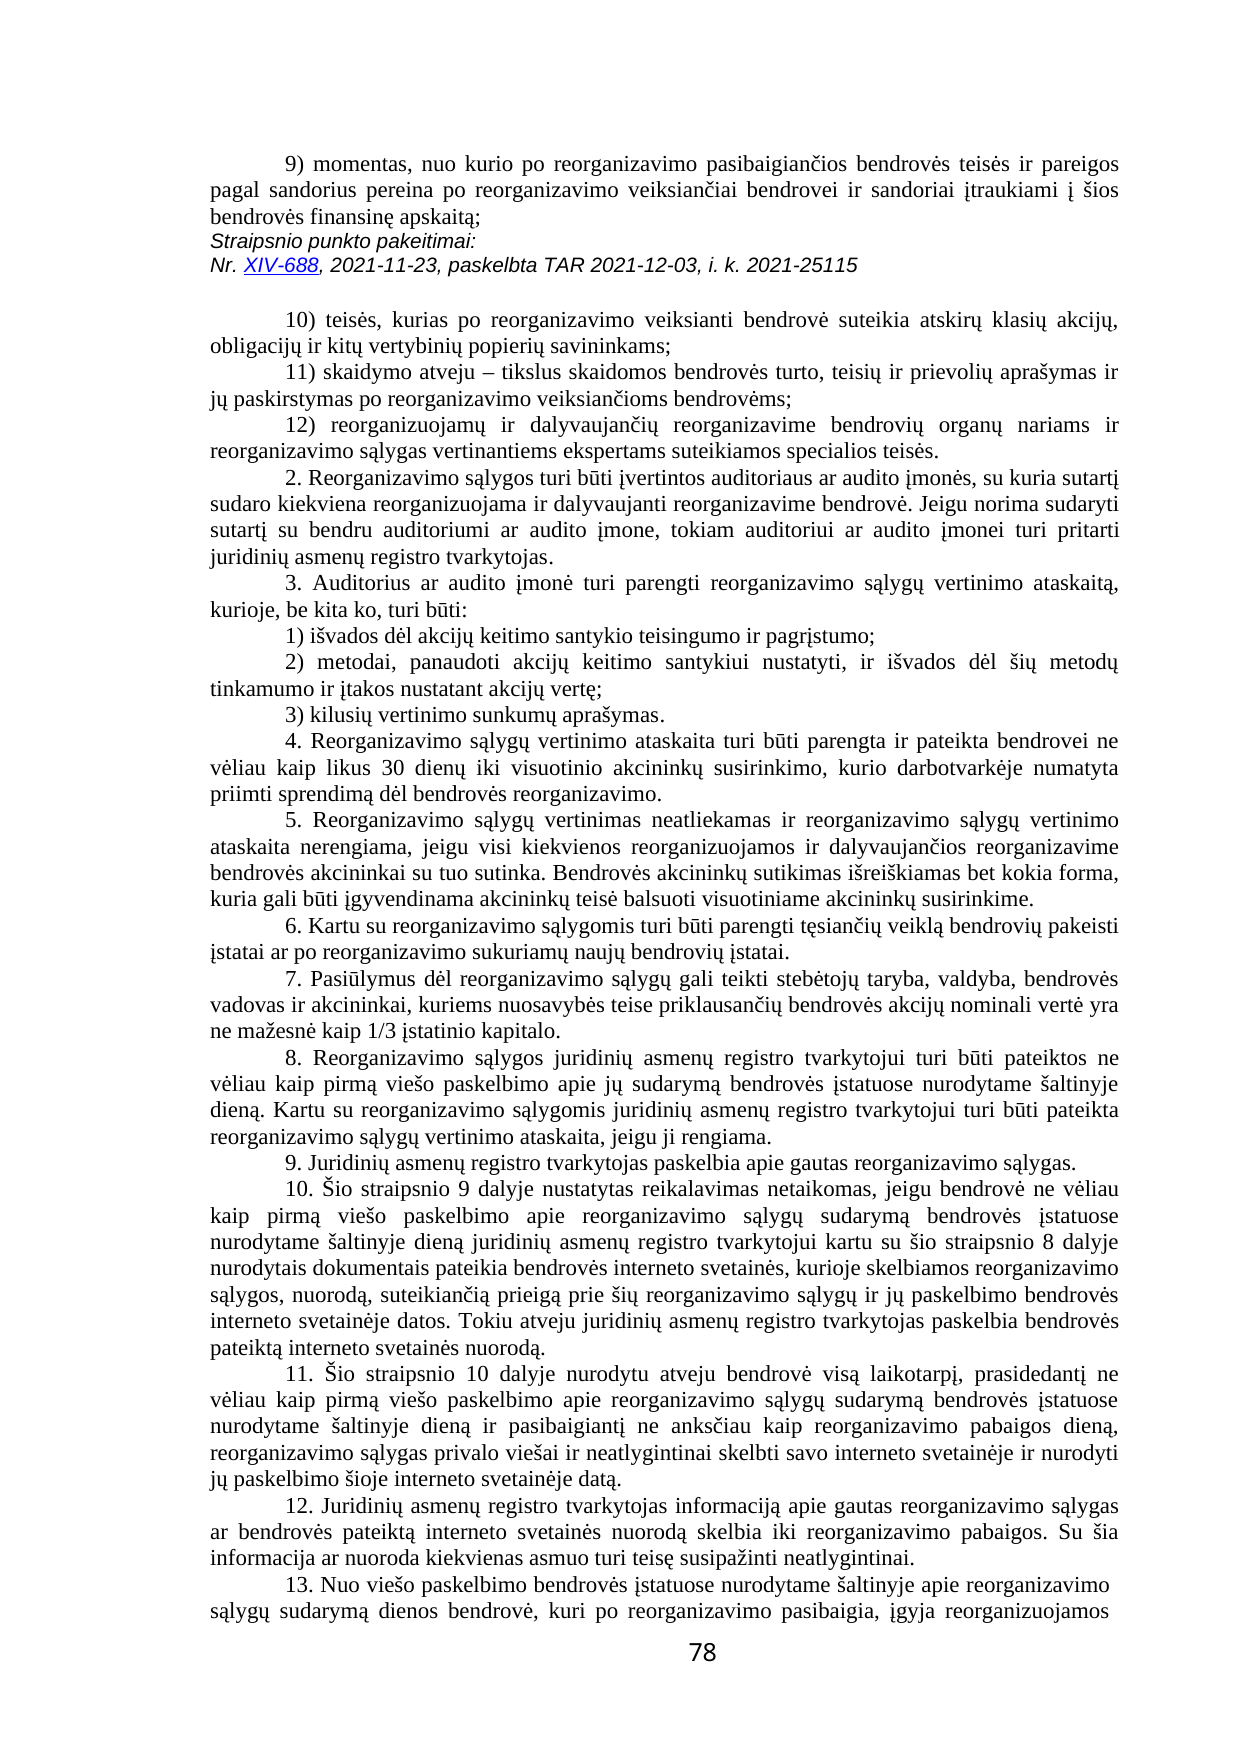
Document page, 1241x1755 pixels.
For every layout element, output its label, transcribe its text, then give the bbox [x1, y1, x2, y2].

text 9) momentas, nuo kurio po reorganizavimo pasibaigiančios bendrovės teisės ir pareigos pagal sandorius pereina po reorganizavimo veiksiančiai bendrovei ir sandoriai įtraukiami į šios bendrovės finansinę apskaitą; [210, 150, 1120, 229]
text 12. Juridinių asmenų registro tvarkytojas informaciją apie gautas reorganizavimo sąlygas ar bendrovės pateiktą interneto svetainės nuorodą skelbia iki reorganizavimo pabaigos. Su šia informacija ar nuoroda kiekvienas asmuo turi teisę susipažinti neatlygintinai. [210, 1492, 1120, 1571]
text 9. Juridinių asmenų registro tvarkytojas paskelbia apie gautas reorganizavimo sąlygas. [210, 1149, 1120, 1175]
text 13. Nuo viešo paskelbimo bendrovės įstatuose nurodytame šaltinyje apie reorganizavimo sąlygų sudarymą dienos bendrovė, kuri po reorganizavimo pasibaigia, įgyja reorganizuojamos [210, 1571, 1111, 1623]
text Straipsnio punkto pakeitimai: [210, 229, 1120, 253]
text 3) kilusių vertinimo sunkumų aprašymas. [210, 701, 1120, 727]
text 10) teisės, kurias po reorganizavimo veiksianti bendrovė suteikia atskirų klasių akcijų, obligacijų ir kitų vertybinių popierių savininkams; [210, 306, 1120, 358]
text 3. Auditorius ar audito įmonė turi parengti reorganizavimo sąlygų vertinimo ataskaitą, kurioje, be kita ko, turi būti: [210, 569, 1120, 622]
text 2) metodai, panaudoti akcijų keitimo santykiui nustatyti, ir išvados dėl šių metodų tinkamumo ir įtakos nustatant akcijų vertę; [210, 648, 1120, 701]
text 12) reorganizuojamų ir dalyvaujančių reorganizavime bendrovių organų nariams ir reorganizavimo sąlygas vertinantiems ekspertams suteikiamos specialios teisės. [210, 411, 1120, 464]
text 6. Kartu su reorganizavimo sąlygomis turi būti parengti tęsiančių veiklą bendrovių pakeisti įstatai ar po reorganizavimo sukuriamų naujų bendrovių įstatai. [210, 912, 1120, 964]
text 11. Šio straipsnio 10 dalyje nurodytu atveju bendrovė visą laikotarpį, prasidedantį ne vėliau kaip pirmą viešo paskelbimo apie reorganizavimo sąlygų sudarymą bendrovės įstatuose nurodytame šaltinyje dieną ir pasibaigiantį ne anksčiau kaip reorganizavimo pabaigos dieną, reorganizavimo sąlygas privalo viešai ir neatlygintinai skelbti savo interneto svetainėje ir nurodyti jų paskelbimo šioje interneto svetainėje datą. [210, 1360, 1120, 1492]
text 7. Pasiūlymus dėl reorganizavimo sąlygų gali teikti stebėtojų taryba, valdyba, bendrovės vadovas ir akcininkai, kuriems nuosavybės teise priklausančių bendrovės akcijų nominali vertė yra ne mažesnė kaip 1/3 įstatinio kapitalo. [210, 964, 1120, 1044]
text 8. Reorganizavimo sąlygos juridinių asmenų registro tvarkytojui turi būti pateiktos ne vėliau kaip pirmą viešo paskelbimo apie jų sudarymą bendrovės įstatuose nurodytame šaltinyje dieną. Kartu su reorganizavimo sąlygomis juridinių asmenų registro tvarkytojui turi būti pateikta reorganizavimo sąlygų vertinimo ataskaita, jeigu ji rengiama. [210, 1044, 1120, 1149]
text 4. Reorganizavimo sąlygų vertinimo ataskaita turi būti parengta ir pateikta bendrovei ne vėliau kaip likus 30 dienų iki visuotinio akcininkų susirinkimo, kurio darbotvarkėje numatyta priimti sprendimą dėl bendrovės reorganizavimo. [210, 727, 1120, 806]
text 10. Šio straipsnio 9 dalyje nustatytas reikalavimas netaikomas, jeigu bendrovė ne vėliau kaip pirmą viešo paskelbimo apie reorganizavimo sąlygų sudarymą bendrovės įstatuose nurodytame šaltinyje dieną juridinių asmenų registro tvarkytojui kartu su šio straipsnio 8 dalyje nurodytais dokumentais pateikia bendrovės interneto svetainės, kurioje skelbiamos reorganizavimo sąlygos, nuorodą, suteikiančią prieigą prie šių reorganizavimo sąlygų ir jų paskelbimo bendrovės interneto svetainėje datos. Tokiu atveju juridinių asmenų registro tvarkytojas paskelbia bendrovės pateiktą interneto svetainės nuorodą. [210, 1175, 1120, 1360]
text 1) išvados dėl akcijų keitimo santykio teisingumo ir pagrįstumo; [210, 622, 1120, 648]
text 5. Reorganizavimo sąlygų vertinimas neatliekamas ir reorganizavimo sąlygų vertinimo ataskaita nerengiama, jeigu visi kiekvienos reorganizuojamos ir dalyvaujančios reorganizavime bendrovės akcininkai su tuo sutinka. Bendrovės akcininkų sutikimas išreiškiamas bet kokia forma, kuria gali būti įgyvendinama akcininkų teisė balsuoti visuotiniame akcininkų susirinkime. [210, 806, 1120, 912]
text 11) skaidymo atveju – tikslus skaidomos bendrovės turto, teisių ir prievolių aprašymas ir jų paskirstymas po reorganizavimo veiksiančioms bendrovėms; [210, 358, 1120, 411]
text 2. Reorganizavimo sąlygos turi būti įvertintos auditoriaus ar audito įmonės, su kuria sutartį sudaro kiekviena reorganizuojama ir dalyvaujanti reorganizavime bendrovė. Jeigu norima sudaryti sutartį su bendru auditoriumi ar audito įmone, tokiam auditoriui ar audito įmonei turi pritarti juridinių asmenų registro tvarkytojas. [210, 464, 1120, 569]
text Nr. XIV-688, 2021-11-23, paskelbta TAR 2021-12-03, i. k. 2021-25115 [210, 253, 1120, 277]
